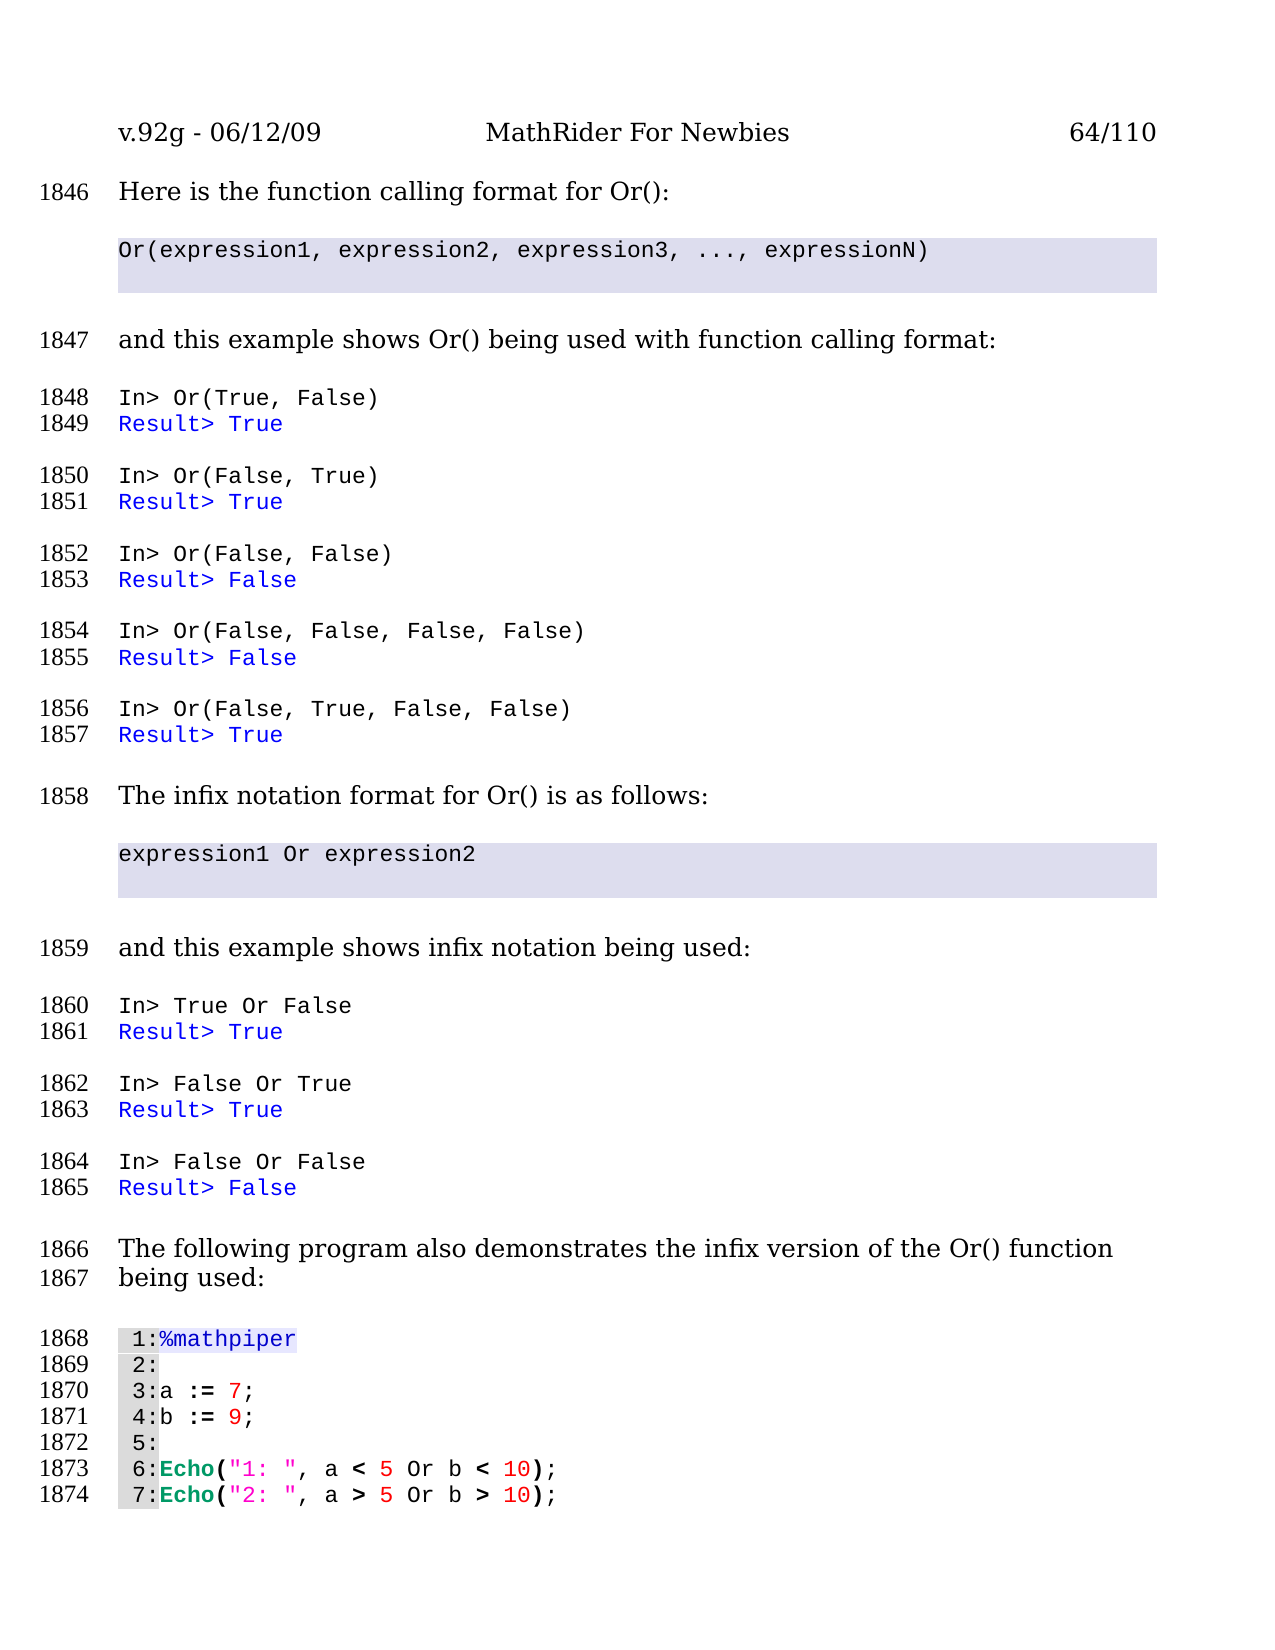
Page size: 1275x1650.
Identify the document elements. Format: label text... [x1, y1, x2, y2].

text The infix notation format for Or() is as follows: [118, 782, 1157, 811]
text Result> False [118, 646, 1157, 672]
text and this example shows Or() being used with function calling format: [118, 325, 1157, 354]
text In> Or(False, True) [118, 464, 1157, 490]
text Here is the function calling format for Or(): [118, 177, 1157, 206]
text The following program also demonstrates the infix version of the Or() function being used: [118, 1234, 1157, 1292]
text Result> True [118, 1020, 1157, 1046]
text 1:%mathpiper [118, 1327, 1157, 1353]
text Result> True [118, 490, 1157, 516]
text In> True Or False [118, 994, 1157, 1020]
text In> Or(False, False, False, False) [118, 620, 1157, 646]
text Result> True [118, 724, 1157, 749]
text 7:Echo("2: ", a > 5 Or b > 10); [118, 1483, 1157, 1509]
text 5: [118, 1431, 1157, 1457]
table_header Or(expression1, expression2, expression3, ..., expressionN) [118, 238, 1157, 293]
text 6:Echo("1: ", a < 5 Or b < 10); [118, 1457, 1157, 1483]
text Result> False [118, 1176, 1157, 1202]
text In> False Or False [118, 1150, 1157, 1176]
text In> Or(False, False) [118, 542, 1157, 568]
text 3:a := 7; [118, 1379, 1157, 1405]
text 2: [118, 1353, 1157, 1379]
text 4:b := 9; [118, 1405, 1157, 1431]
text Result> False [118, 568, 1157, 594]
table_header expression1 Or expression2 [118, 843, 1157, 898]
text In> Or(False, True, False, False) [118, 698, 1157, 724]
text Result> True [118, 1098, 1157, 1124]
text Result> True [118, 412, 1157, 438]
text and this example shows infix notation being used: [118, 933, 1157, 962]
text In> False Or True [118, 1072, 1157, 1098]
text In> Or(True, False) [118, 386, 1157, 412]
